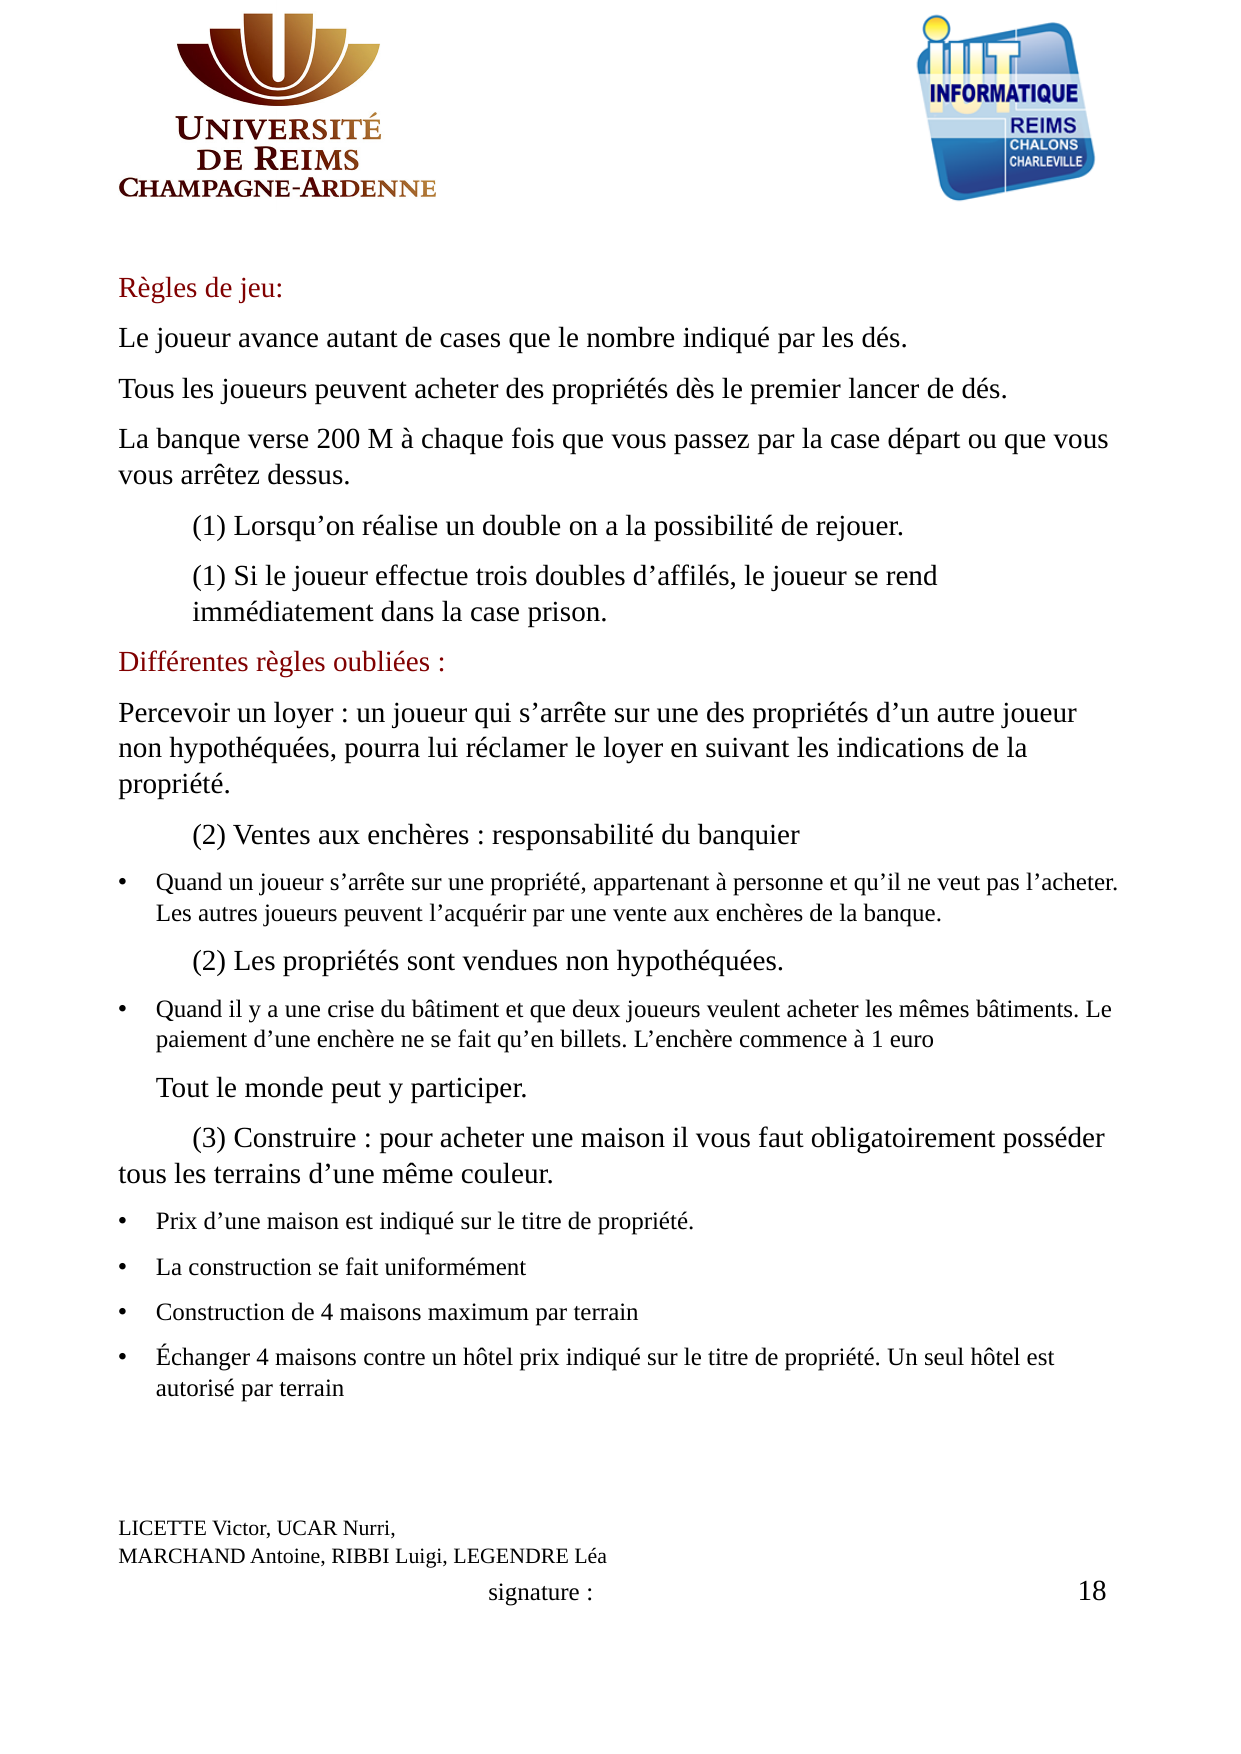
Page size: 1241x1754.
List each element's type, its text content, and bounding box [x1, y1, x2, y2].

text Différentes règles oubliées : [118, 644, 1122, 678]
text (2) Les propriétés sont vendues non hypothéquées. [118, 943, 1122, 977]
list Quand il y a une crise du bâtiment et que deux joueurs veulent acheter les mêmes bâtiments. Le paiement d’une enchère ne se fait qu’en billets. L’enchère commence à 1 euro [118, 994, 1122, 1053]
text (3) Construire : pour acheter une maison il vous faut obligatoirement posséder tous les terrains d’une même couleur. [118, 1120, 1122, 1189]
list Construction de 4 maisons maximum par terrain [118, 1297, 1122, 1326]
text Percevoir un loyer : un joueur qui s’arrête sur une des propriétés d’un autre joueur non hypothéquées, pourra lui réclamer le loyer en suivant les indications de la propriété. [118, 695, 1122, 800]
picture [117, 0, 437, 211]
picture [899, 0, 1120, 220]
text Règles de jeu: [118, 270, 1122, 304]
text Tous les joueurs peuvent acheter des propriétés dès le premier lancer de dés. [118, 371, 1122, 404]
text La banque verse 200 M à chaque fois que vous passez par la case départ ou que vous vous arrêtez dessus. [118, 421, 1122, 491]
list La construction se fait uniformément [118, 1252, 1122, 1280]
list Tout le monde peut y participer. [118, 1070, 1122, 1103]
list Prix d’une maison est indiqué sur le titre de propriété. [118, 1206, 1122, 1235]
text (1) Si le joueur effectue trois doubles d’affilés, le joueur se rend immédiatement dans la case prison. [118, 558, 1122, 627]
text (1) Lorsqu’on réalise un double on a la possibilité de rejouer. [118, 508, 1122, 541]
list Quand un joueur s’arrête sur une propriété, appartenant à personne et qu’il ne veut pas l’acheter. Les autres joueurs peuvent l’acquérir par une vente aux enchères de la banque. [118, 867, 1122, 927]
text (2) Ventes aux enchères : responsabilité du banquier [118, 817, 1122, 850]
list Échanger 4 maisons contre un hôtel prix indiqué sur le titre de propriété. Un seul hôtel est autorisé par terrain [118, 1342, 1122, 1402]
text Le joueur avance autant de cases que le nombre indiqué par les dés. [118, 321, 1122, 354]
